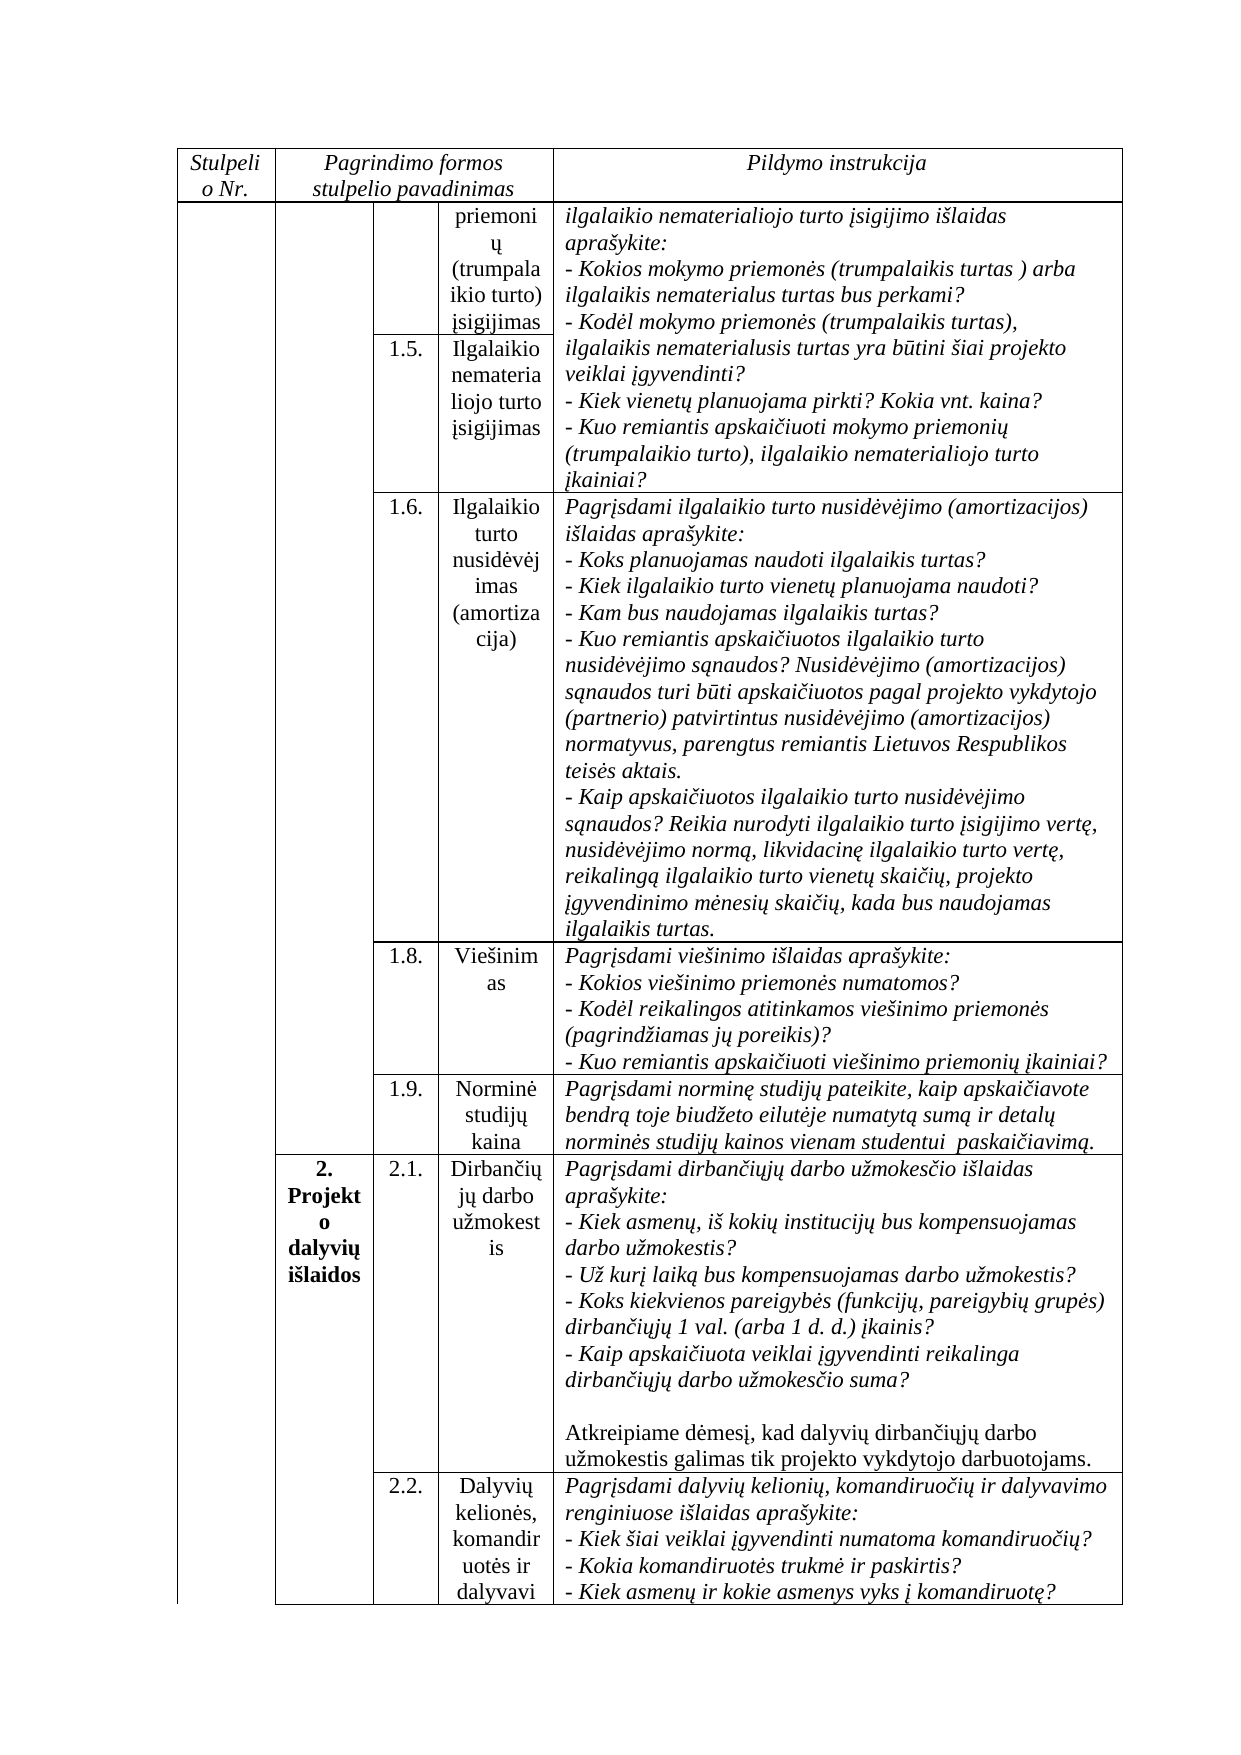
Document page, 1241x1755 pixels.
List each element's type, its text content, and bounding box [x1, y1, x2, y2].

table_cell [276, 203, 373, 492]
table_cell Pagrįsdami ilgalaikio turto nusidėvėjimo (amortizacijos) išlaidas aprašykite: - Koks planuojamas naudoti ilgalaikis turtas? - Kiek ilgalaikio turto vienetų planuojama naudoti? - Kam bus naudojamas ilgalaikis turtas? - Kuo remiantis apskaičiuotos ilgalaikio turto nusidėvėjimo sąnaudos? Nusidėvėjimo (amortizacijos) sąnaudos turi būti apskaičiuotos pagal projekto vykdytojo (partnerio) patvirtintus nusidėvėjimo (amortizacijos) normatyvus, parengtus remiantis Lietuvos Respublikos teisės aktais. - Kaip apskaičiuotos ilgalaikio turto nusidėvėjimo sąnaudos? Reikia nurodyti ilgalaikio turto įsigijimo vertę, nusidėvėjimo normą, likvidacinę ilgalaikio turto vertę, reikalingą ilgalaikio turto vienetų skaičių, projekto įgyvendinimo mėnesių skaičių, kada bus naudojamas ilgalaikis turtas. [554, 493, 1122, 941]
table_header Pildymo instrukcija [554, 149, 1122, 201]
table_header Pagrindimo formos stulpelio pavadinimas [276, 149, 553, 201]
table_cell [178, 203, 275, 492]
table_cell 2. Projekto dalyvių išlaidos [276, 1155, 373, 1604]
table_cell Ilgalaikio turto nusidėvėjimas (amortizacija) [439, 493, 553, 941]
table_cell 2.1. [374, 1155, 438, 1472]
table_cell 1.9. [374, 1075, 438, 1154]
table_cell Pagrįsdami dalyvių kelionių, komandiruočių ir dalyvavimo renginiuose išlaidas aprašykite: - Kiek šiai veiklai įgyvendinti numatoma komandiruočių? - Kokia komandiruotės trukmė ir paskirtis? - Kiek asmenų ir kokie asmenys vyks į komandiruotę? [554, 1473, 1122, 1604]
table_cell Pagrįsdami viešinimo išlaidas aprašykite: - Kokios viešinimo priemonės numatomos? - Kodėl reikalingos atitinkamos viešinimo priemonės (pagrindžiamas jų poreikis)? - Kuo remiantis apskaičiuoti viešinimo priemonių įkainiai? [554, 943, 1122, 1074]
table_cell Norminė studijų kaina [439, 1075, 553, 1154]
table_cell Pagrįsdami dirbančiųjų darbo užmokesčio išlaidas aprašykite: - Kiek asmenų, iš kokių institucijų bus kompensuojamas darbo užmokestis? - Už kurį laiką bus kompensuojamas darbo užmokestis? - Koks kiekvienos pareigybės (funkcijų, pareigybių grupės) dirbančiųjų 1 val. (arba 1 d. d.) įkainis? - Kaip apskaičiuota veiklai įgyvendinti reikalinga dirbančiųjų darbo užmokesčio suma? Atkreipiame dėmesį, kad dalyvių dirbančiųjų darbo užmokestis galimas tik projekto vykdytojo darbuotojams. [554, 1155, 1122, 1472]
table_cell [178, 941, 275, 1604]
table_cell 1.8. [374, 943, 438, 1074]
table_cell [276, 941, 373, 1154]
table_header Stulpelio Nr. [178, 149, 275, 201]
table_cell Pagrįsdami norminę studijų pateikite, kaip apskaičiavote bendrą toje biudžeto eilutėje numatytą sumą ir detalų norminės studijų kainos vienam studentui paskaičiavimą. [554, 1075, 1122, 1154]
table_cell Ilgalaikio nematerialiojo turto įsigijimas [439, 335, 553, 492]
table_cell priemonių (trumpalaikio turto) įsigijimas [439, 203, 553, 334]
table_cell ilgalaikio nematerialiojo turto įsigijimo išlaidas aprašykite: - Kokios mokymo priemonės (trumpalaikis turtas ) arba ilgalaikis nematerialus turtas bus perkami? - Kodėl mokymo priemonės (trumpalaikis turtas), ilgalaikis nematerialusis turtas yra būtini šiai projekto veiklai įgyvendinti? - Kiek vienetų planuojama pirkti? Kokia vnt. kaina? - Kuo remiantis apskaičiuoti mokymo priemonių (trumpalaikio turto), ilgalaikio nematerialiojo turto įkainiai? [554, 203, 1122, 492]
table_cell Dalyvių kelionės, komandiruotės ir dalyvavi [439, 1473, 553, 1604]
table_cell [276, 492, 373, 941]
table_cell Dirbančiųjų darbo užmokestis [439, 1155, 553, 1472]
table_cell Viešinimas [439, 943, 553, 1074]
table_cell 1.5. [374, 335, 438, 492]
table_cell [374, 203, 438, 334]
table_cell 2.2. [374, 1473, 438, 1604]
table_cell 1.6. [374, 493, 438, 941]
table_cell [178, 492, 275, 941]
